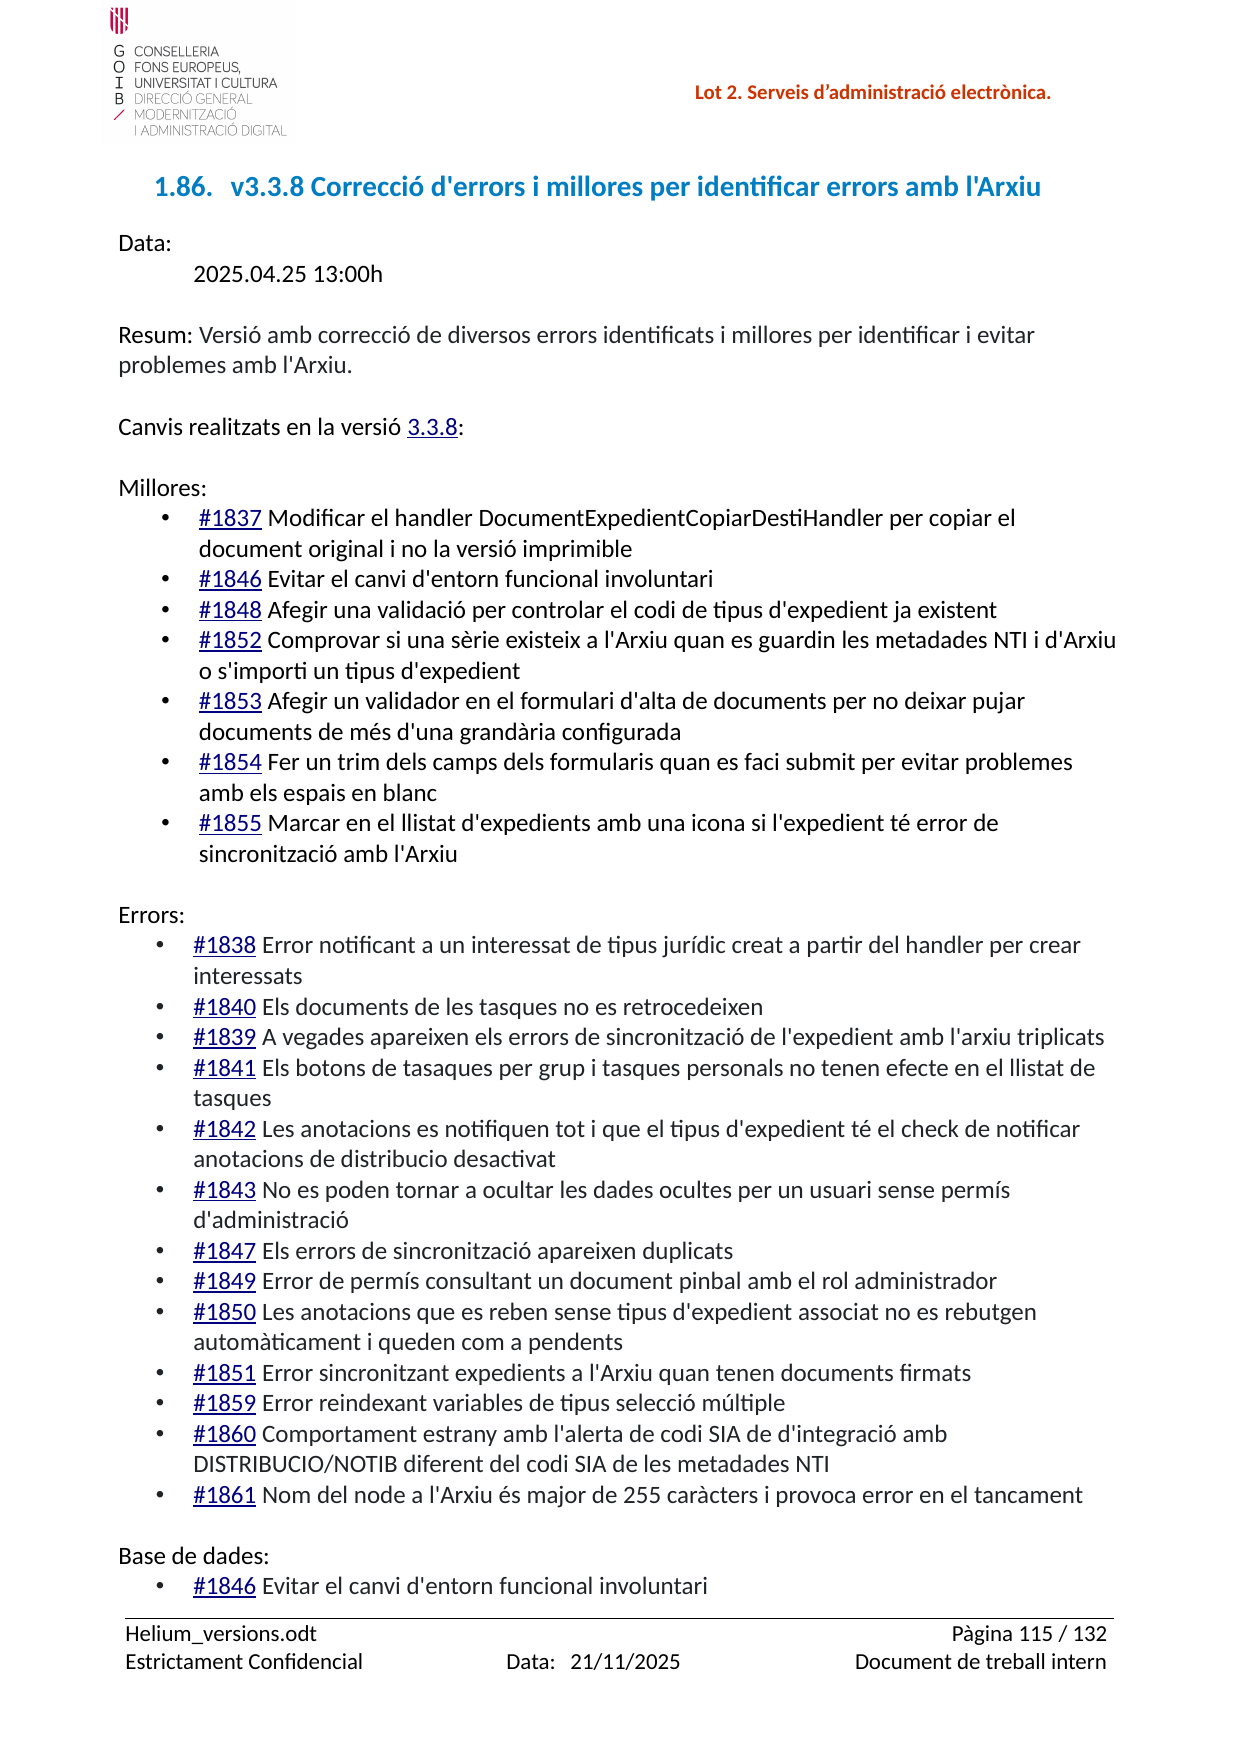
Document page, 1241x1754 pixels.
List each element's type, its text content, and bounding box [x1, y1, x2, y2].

subtitle v3.3.8 Correcció d'errors i millores per identificar errors amb l'Arxiu [153, 168, 1122, 204]
text Base de dades: [118, 1540, 1122, 1571]
list #1848 Afegir una validació per controlar el codi de tipus d'expedient ja existent [161, 594, 1122, 624]
list #1840 Els documents de les tasques no es retrocedeixen [156, 991, 1122, 1021]
list #1838 Error notificant a un interessat de tipus jurídic creat a partir del handler per crear interessats [156, 929, 1122, 991]
text 2025.04.25 13:00h [118, 258, 1122, 289]
text Data: [118, 228, 1122, 258]
list #1853 Afegir un validador en el formulari d'alta de documents per no deixar pujar documents de més d'una grandària configurada [161, 685, 1122, 746]
list #1855 Marcar en el llistat d'expedients amb una icona si l'expedient té error de sincronització amb l'Arxiu [161, 807, 1122, 868]
list #1842 Les anotacions es notifiquen tot i que el tipus d'expedient té el check de notificar anotacions de distribucio desactivat [156, 1113, 1122, 1174]
list #1847 Els errors de sincronització apareixen duplicats [156, 1235, 1122, 1265]
text Canvis realitzats en la versió 3.3.8: [118, 411, 1122, 441]
list #1846 Evitar el canvi d'entorn funcional involuntari [156, 1571, 1122, 1601]
list #1846 Evitar el canvi d'entorn funcional involuntari [161, 563, 1122, 594]
list #1850 Les anotacions que es reben sense tipus d'expedient associat no es rebutgen automàticament i queden com a pendents [156, 1296, 1122, 1357]
list #1852 Comprovar si una sèrie existeix a l'Arxiu quan es guardin les metadades NTI i d'Arxiu o s'importi un tipus d'expedient [161, 624, 1122, 685]
list #1859 Error reindexant variables de tipus selecció múltiple [156, 1387, 1122, 1418]
text Resum: Versió amb correcció de diversos errors identificats i millores per identificar i evitar problemes amb l'Arxiu. [118, 319, 1122, 380]
list #1839 A vegades apareixen els errors de sincronització de l'expedient amb l'arxiu triplicats [156, 1021, 1122, 1052]
picture [100, 0, 297, 144]
list #1860 Comportament estrany amb l'alerta de codi SIA de d'integració amb DISTRIBUCIO/NOTIB diferent del codi SIA de les metadades NTI [156, 1418, 1122, 1479]
list #1841 Els botons de tasaques per grup i tasques personals no tenen efecte en el llistat de tasques [156, 1052, 1122, 1113]
list #1849 Error de permís consultant un document pinbal amb el rol administrador [156, 1265, 1122, 1296]
list #1851 Error sincronitzant expedients a l'Arxiu quan tenen documents firmats [156, 1357, 1122, 1387]
text Millores: [118, 472, 1122, 502]
list #1861 Nom del node a l'Arxiu és major de 255 caràcters i provoca error en el tancament [156, 1479, 1122, 1509]
list #1843 No es poden tornar a ocultar les dades ocultes per un usuari sense permís d'administració [156, 1174, 1122, 1235]
text Errors: [118, 899, 1122, 929]
list #1854 Fer un trim dels camps dels formularis quan es faci submit per evitar problemes amb els espais en blanc [161, 746, 1122, 807]
list #1837 Modificar el handler DocumentExpedientCopiarDestiHandler per copiar el document original i no la versió imprimible [161, 502, 1122, 563]
